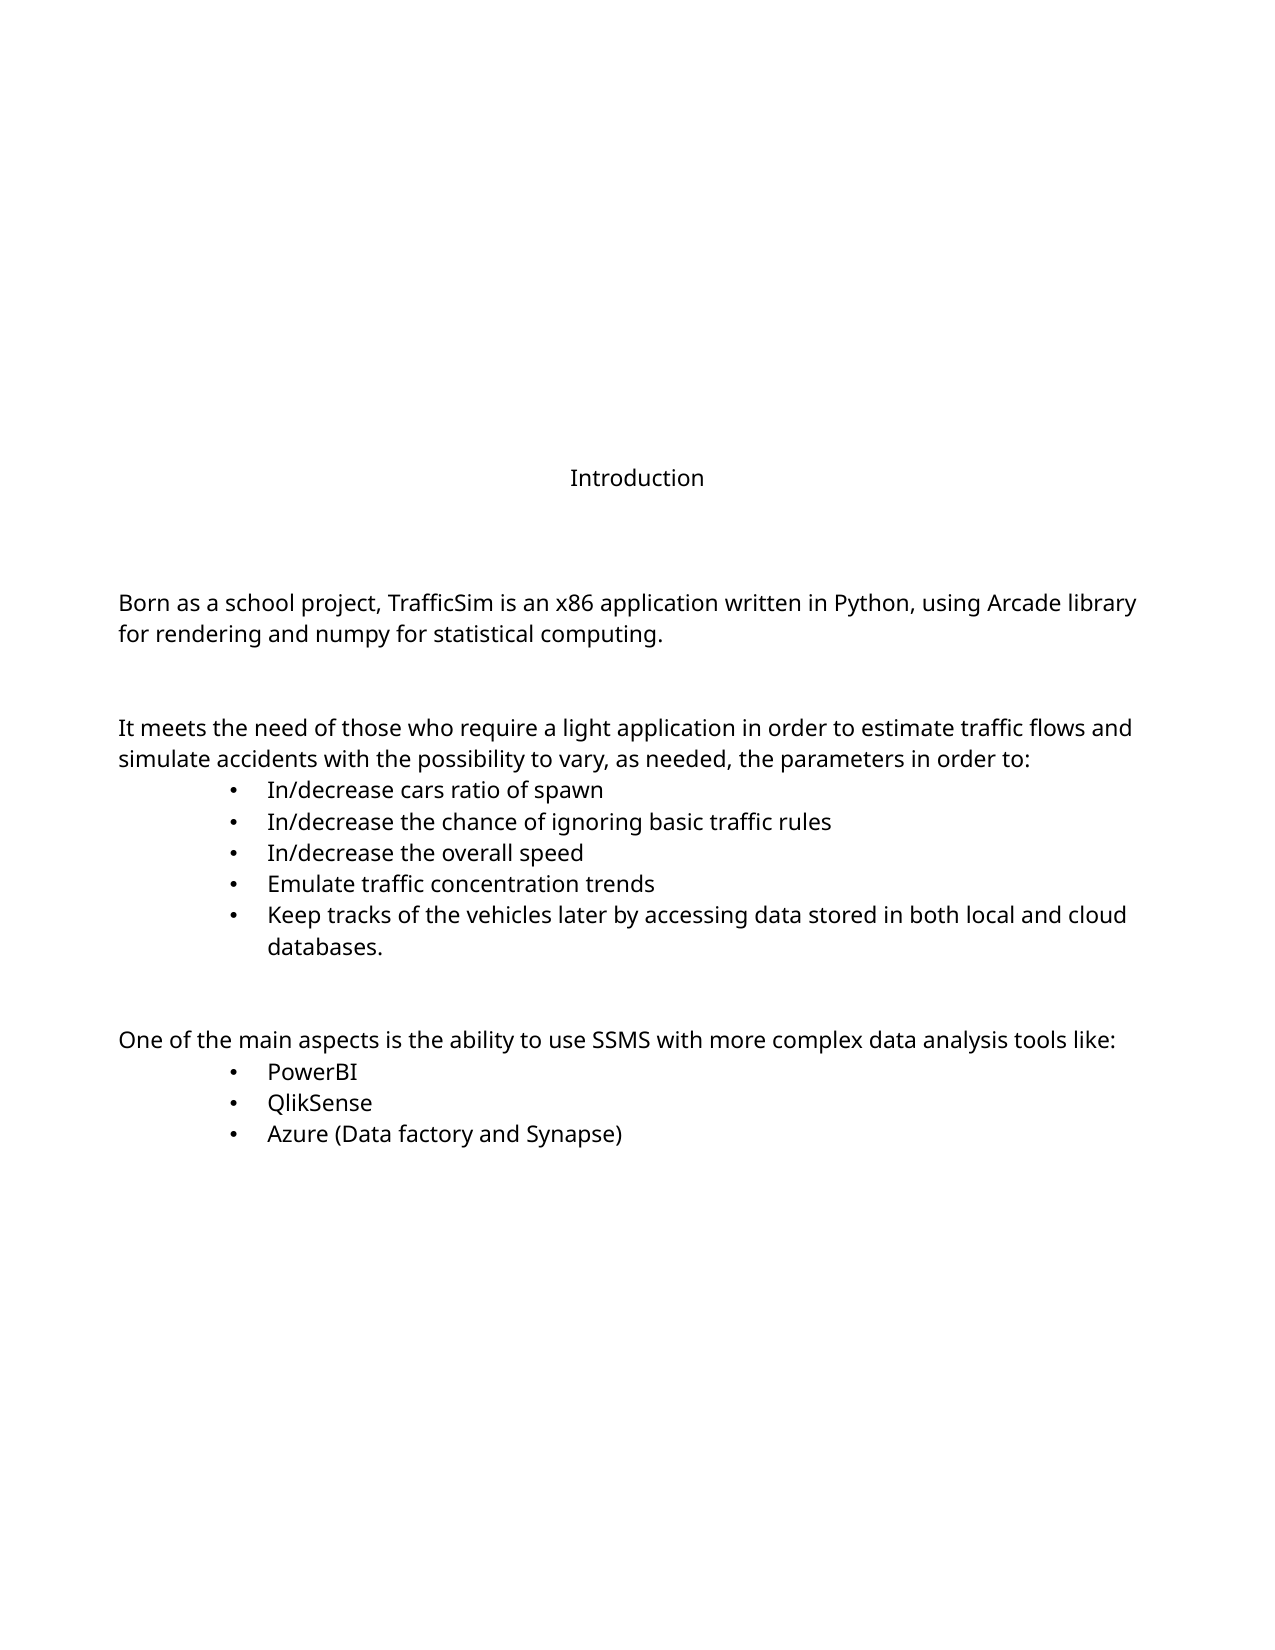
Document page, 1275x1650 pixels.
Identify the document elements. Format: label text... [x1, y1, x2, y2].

list In/decrease the overall speed [229, 837, 1157, 868]
text Born as a school project, TrafficSim is an x86 application written in Python, using Arcade library for rendering and numpy for statistical computing. [118, 587, 1157, 649]
list PowerBI [229, 1056, 1157, 1087]
list Azure (Data factory and Synapse) [229, 1118, 1157, 1149]
text One of the main aspects is the ability to use SSMS with more complex data analysis tools like: [118, 1024, 1157, 1056]
list QlikSense [229, 1087, 1157, 1118]
text Introduction [118, 462, 1157, 493]
list Emulate traffic concentration trends [229, 868, 1157, 899]
list In/decrease cars ratio of spawn [229, 774, 1157, 806]
list In/decrease the chance of ignoring basic traffic rules [229, 806, 1157, 837]
text It meets the need of those who require a light application in order to estimate traffic flows and simulate accidents with the possibility to vary, as needed, the parameters in order to: [118, 712, 1157, 774]
list Keep tracks of the vehicles later by accessing data stored in both local and cloud databases. [229, 899, 1157, 962]
